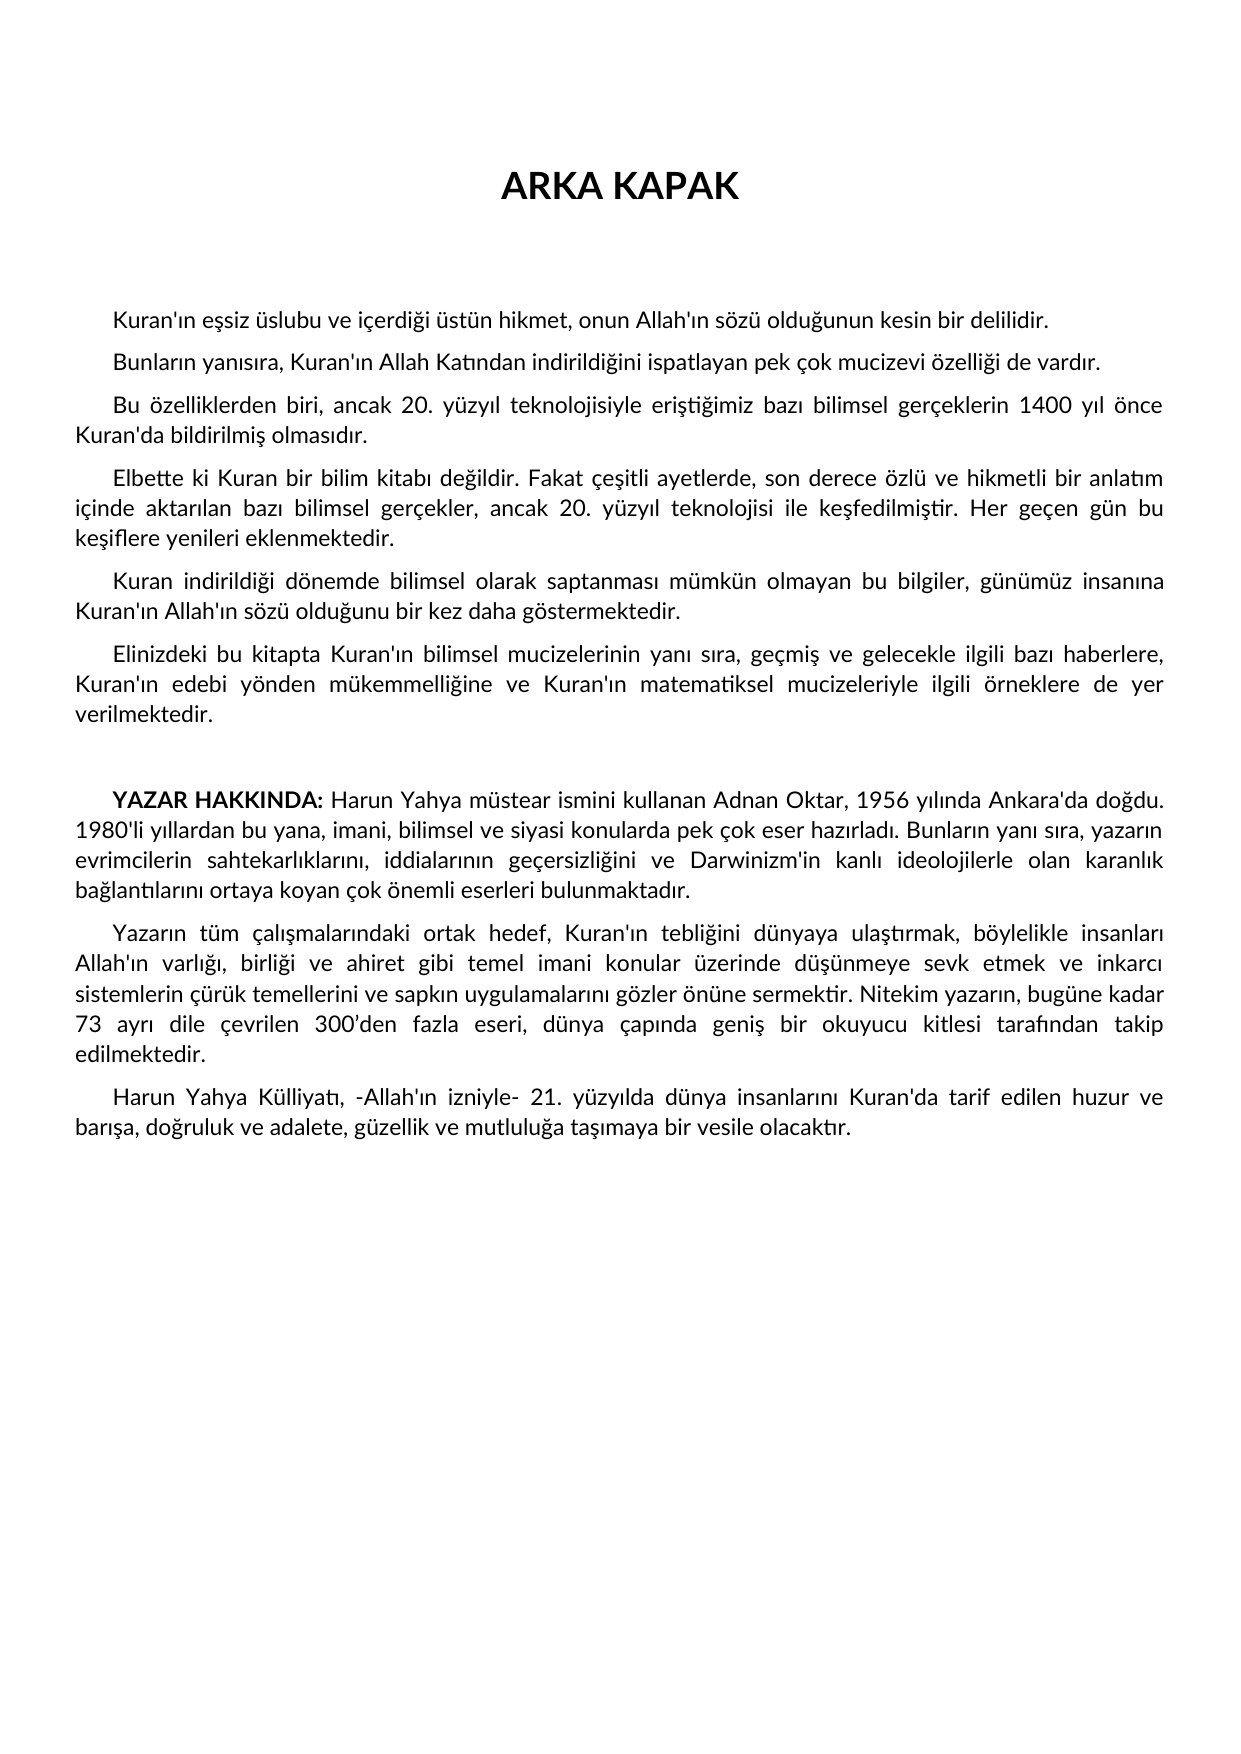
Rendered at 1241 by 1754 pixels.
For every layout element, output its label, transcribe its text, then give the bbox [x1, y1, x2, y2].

text Elinizdeki bu kitapta Kuran'ın bilimsel mucizelerinin yanı sıra, geçmiş ve gelecekle ilgili bazı haberlere, Kuran'ın edebi yönden mükemmelliğine ve Kuran'ın matematiksel mucizeleriyle ilgili örneklere de yer verilmektedir. [75, 640, 1165, 728]
text Kuran'ın eşsiz üslubu ve içerdiği üstün hikmet, onun Allah'ın sözü olduğunun kesin bir delilidir. [75, 305, 1165, 333]
text Bu özelliklerden biri, ancak 20. yüzyıl teknolojisiyle eriştiğimiz bazı bilimsel gerçeklerin 1400 yıl önce Kuran'da bildirilmiş olmasıdır. [75, 391, 1165, 448]
text Yazarın tüm çalışmalarındaki ortak hedef, Kuran'ın tebliğini dünyaya ulaştırmak, böylelikle insanları Allah'ın varlığı, birliği ve ahiret gibi temel imani konular üzerinde düşünmeye sevk etmek ve inkarcı sistemlerin çürük temellerini ve sapkın uygulamalarını gözler önüne sermektir. Nitekim yazarın, bugüne kadar 73 ayrı dile çevrilen 300’den fazla eseri, dünya çapında geniş bir okuyucu kitlesi tarafından takip edilmektedir. [75, 919, 1165, 1067]
text Elbette ki Kuran bir bilim kitabı değildir. Fakat çeşitli ayetlerde, son derece özlü ve hikmetli bir anlatım içinde aktarılan bazı bilimsel gerçekler, ancak 20. yüzyıl teknolojisi ile keşfedilmiştir. Her geçen gün bu keşiflere yenileri eklenmektedir. [75, 464, 1165, 552]
text Harun Yahya Külliyatı, -Allah'ın izniyle- 21. yüzyılda dünya insanlarını Kuran'da tarif edilen huzur ve barışa, doğruluk ve adalete, güzellik ve mutluluğa taşımaya bir vesile olacaktır. [75, 1082, 1165, 1140]
subtitle ARKA KAPAK [75, 162, 1165, 207]
text YAZAR HAKKINDA: Harun Yahya müstear ismini kullanan Adnan Oktar, 1956 yılında Ankara'da doğdu. 1980'li yıllardan bu yana, imani, bilimsel ve siyasi konularda pek çok eser hazırladı. Bunların yanı sıra, yazarın evrimcilerin sahtekarlıklarını, iddialarının geçersizliğini ve Darwinizm'in kanlı ideolojilerle olan karanlık bağlantılarını ortaya koyan çok önemli eserleri bulunmaktadır. [75, 786, 1165, 904]
text Bunların yanısıra, Kuran'ın Allah Katından indirildiğini ispatlayan pek çok mucizevi özelliği de vardır. [75, 348, 1165, 376]
text Ku­ran indirildiği dönemde bilimsel olarak saptanması mümkün olmayan bu bilgiler, günümüz insanına Kuran'ın Allah'ın sözü olduğunu bir kez daha göstermektedir. [75, 567, 1165, 624]
